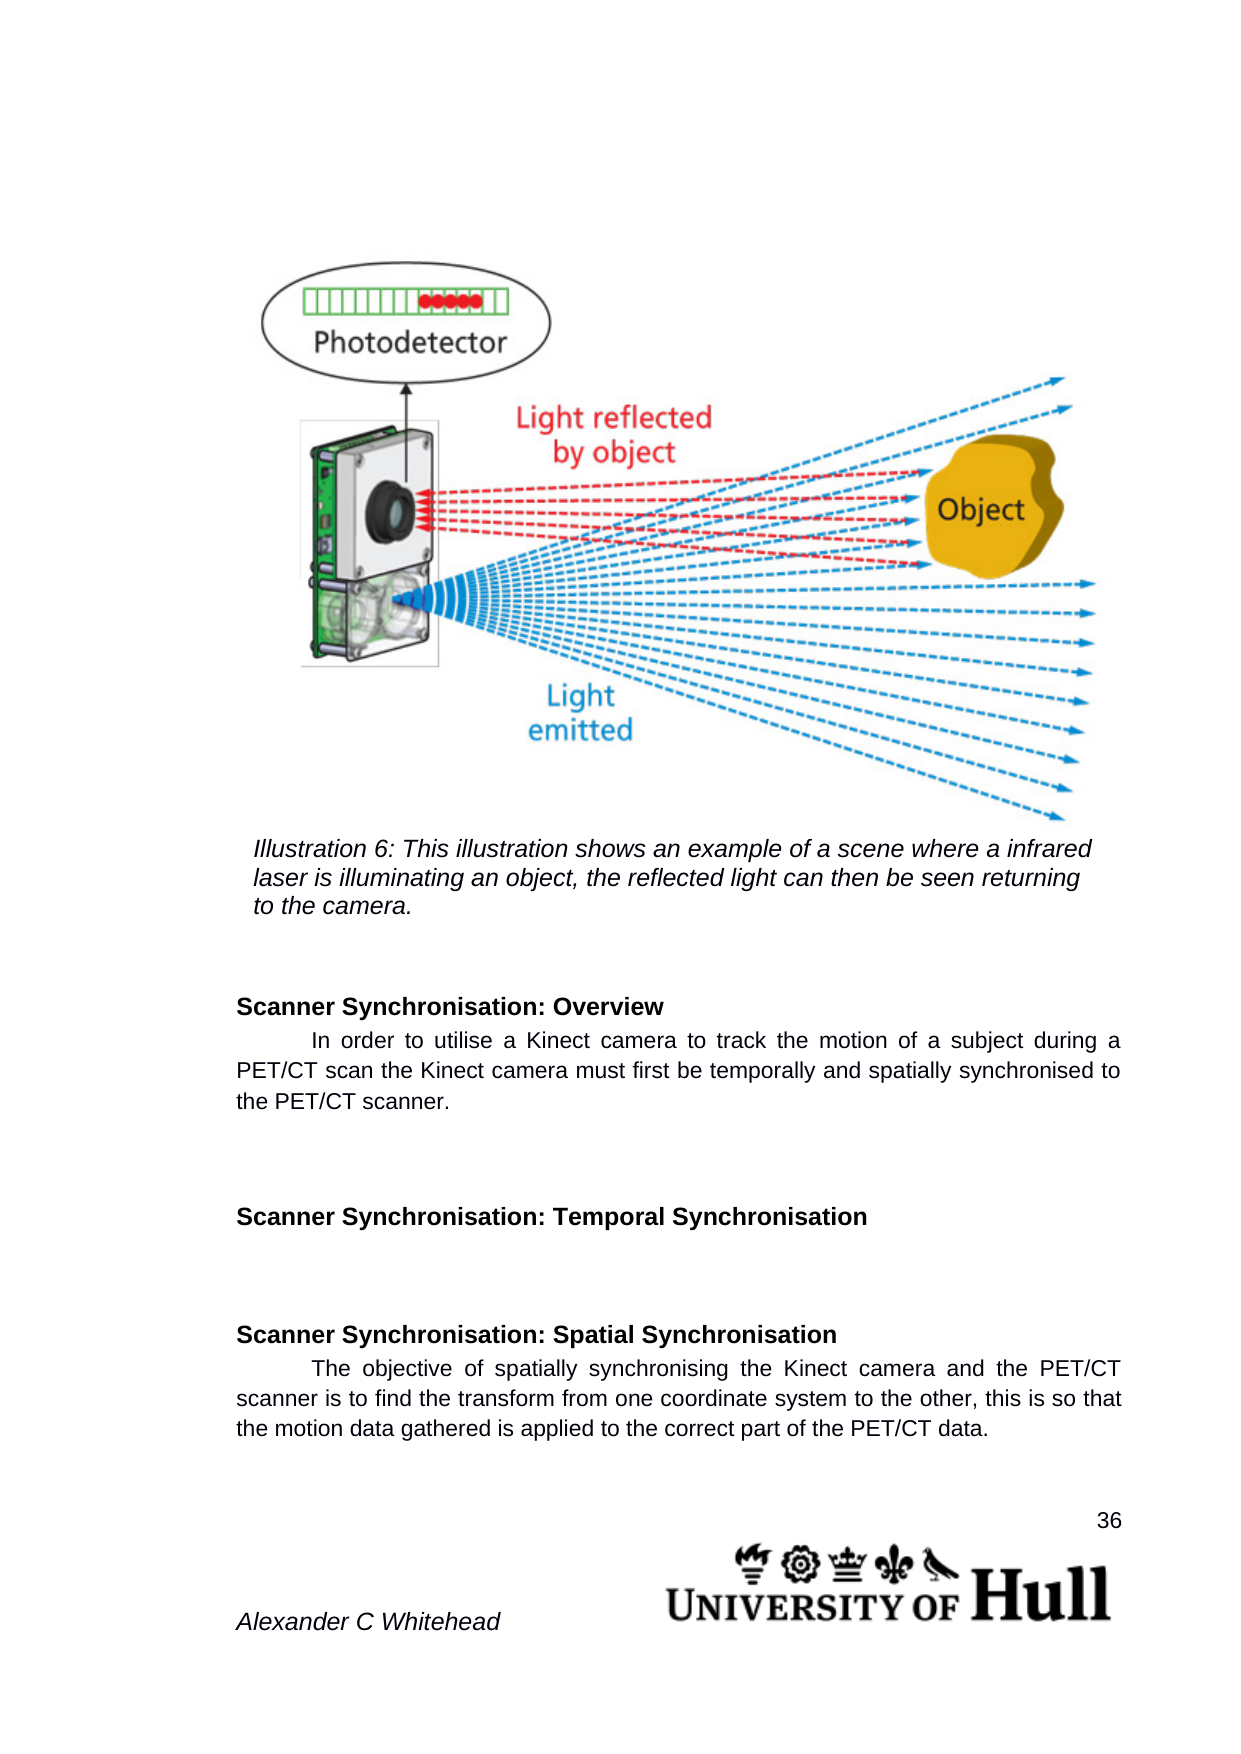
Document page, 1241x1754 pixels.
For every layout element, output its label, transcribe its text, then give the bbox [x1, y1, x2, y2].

picture [659, 1533, 1119, 1631]
text Illustration 6: This illustration shows an example of a scene where a infrared laser is illuminating an object, the reflected light can then be seen returning to the camera. [253, 829, 1107, 920]
text In order to utilise a Kinect camera to track the motion of a subject during a PET/CT scan the Kinect camera must first be temporally and spatially synchronised to the PET/CT scanner. [236, 1027, 1122, 1114]
subtitle Scanner Synchronisation: Temporal Synchronisation [236, 1202, 1122, 1231]
text The objective of spatially synchronising the Kinect camera and the PET/CT scanner is to find the transform from one coordinate system to the other, this is so that the motion data gathered is applied to the correct part of the PET/CT data. [236, 1355, 1122, 1441]
picture [253, 251, 1107, 829]
subtitle Scanner Synchronisation: Overview [236, 992, 1122, 1021]
subtitle Scanner Synchronisation: Spatial Synchronisation [236, 1320, 1122, 1348]
